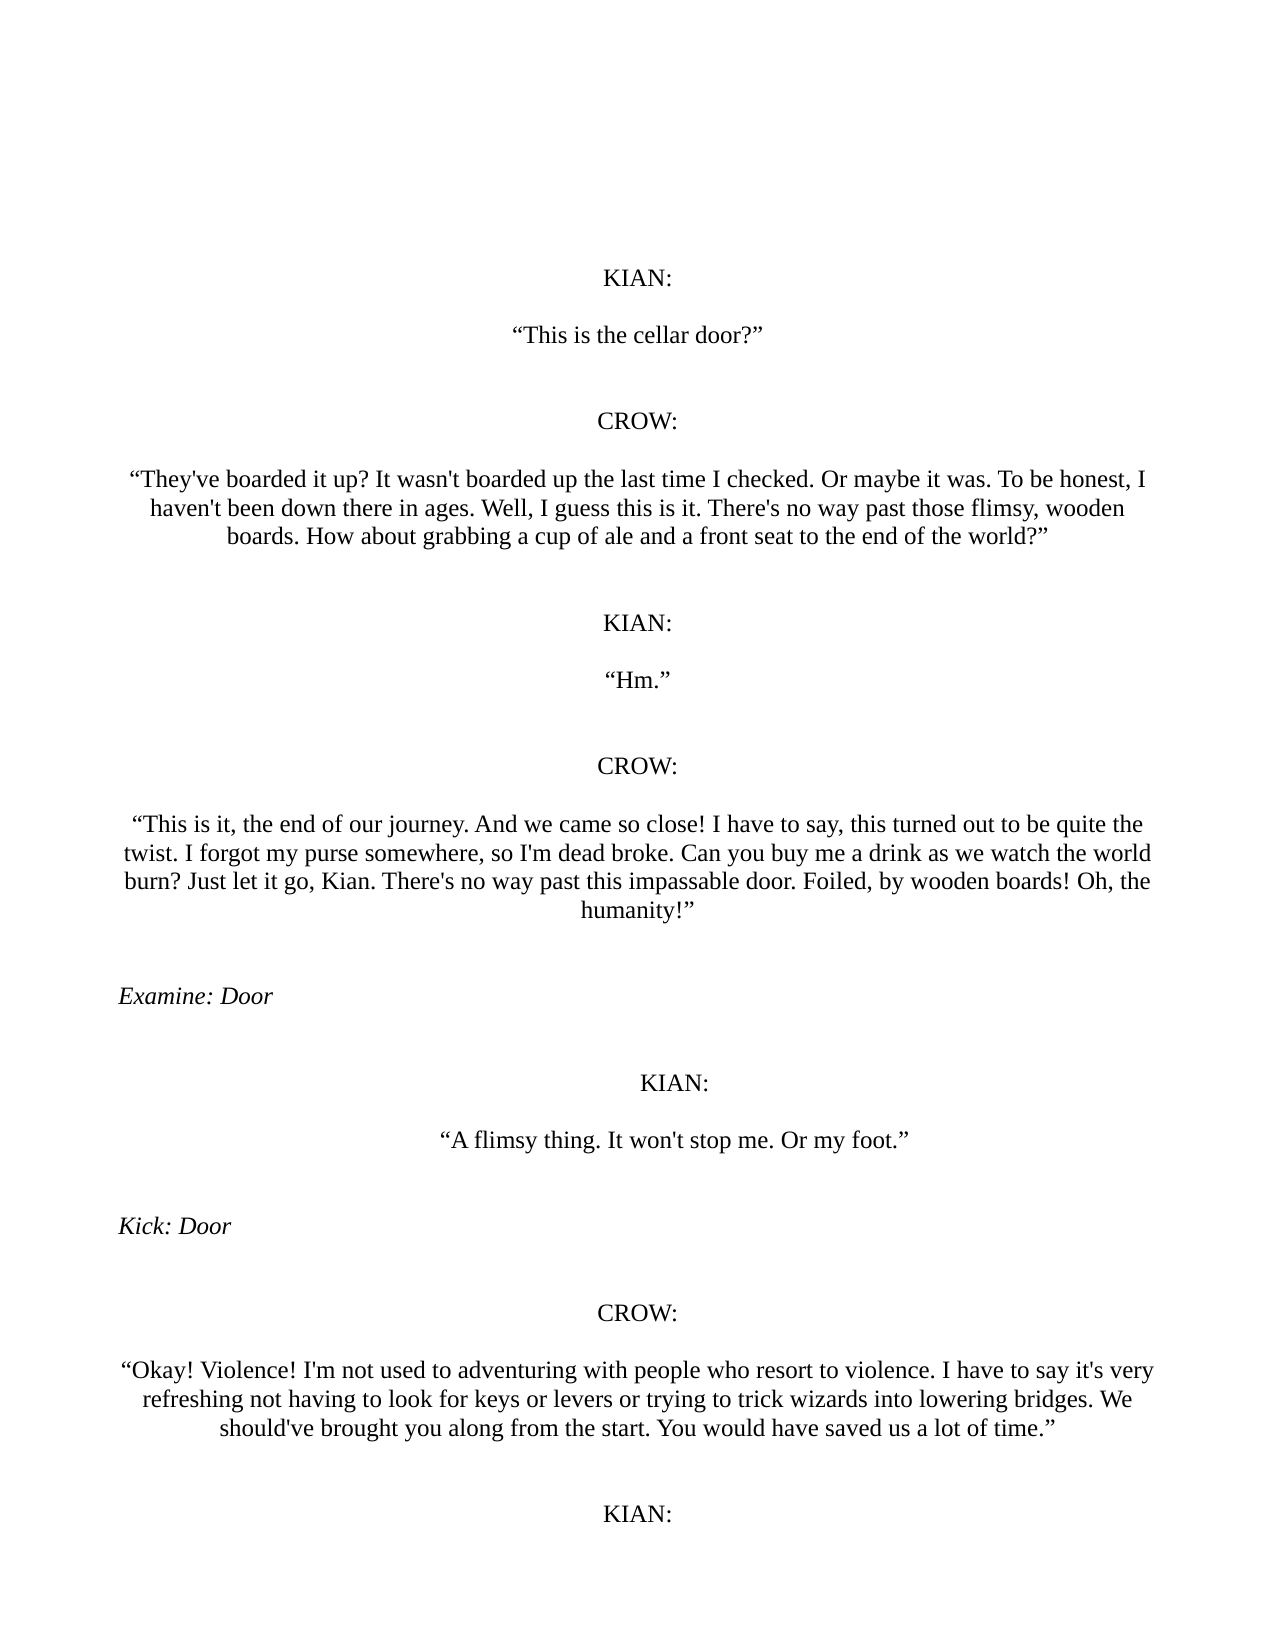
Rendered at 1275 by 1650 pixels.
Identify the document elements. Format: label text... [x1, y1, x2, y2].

text CROW: [118, 406, 1157, 435]
text CROW: [118, 751, 1157, 780]
text KIAN: [118, 1068, 1157, 1096]
text “This is it, the end of our journey. And we came so close! I have to say, this turned out to be quite the twist. I forgot my purse somewhere, so I'm dead broke. Can you buy me a drink as we watch the world burn? Just let it go, Kian. There's no way past this impassable door. Foiled, by wooden boards! Oh, the humanity!” [118, 809, 1157, 924]
text KIAN: [118, 1499, 1157, 1528]
text KIAN: [118, 608, 1157, 636]
text “They've boarded it up? It wasn't boarded up the last time I checked. Or maybe it was. To be honest, I haven't been down there in ages. Well, I guess this is it. There's no way past those flimsy, wooden boards. How about grabbing a cup of ale and a front seat to the end of the world?” [118, 464, 1157, 550]
text KIAN: [118, 263, 1157, 291]
text “This is the cellar door?” [118, 320, 1157, 349]
text “A flimsy thing. It won't stop me. Or my foot.” [118, 1125, 1157, 1154]
text “Hm.” [118, 665, 1157, 694]
text Examine: Door [118, 981, 1157, 1010]
text “Okay! Violence! I'm not used to adventuring with people who resort to violence. I have to say it's very refreshing not having to look for keys or levers or trying to trick wizards into lowering bridges. We should've brought you along from the start. You would have saved us a lot of time.” [118, 1355, 1157, 1441]
text CROW: [118, 1298, 1157, 1326]
text Kick: Door [118, 1211, 1157, 1240]
